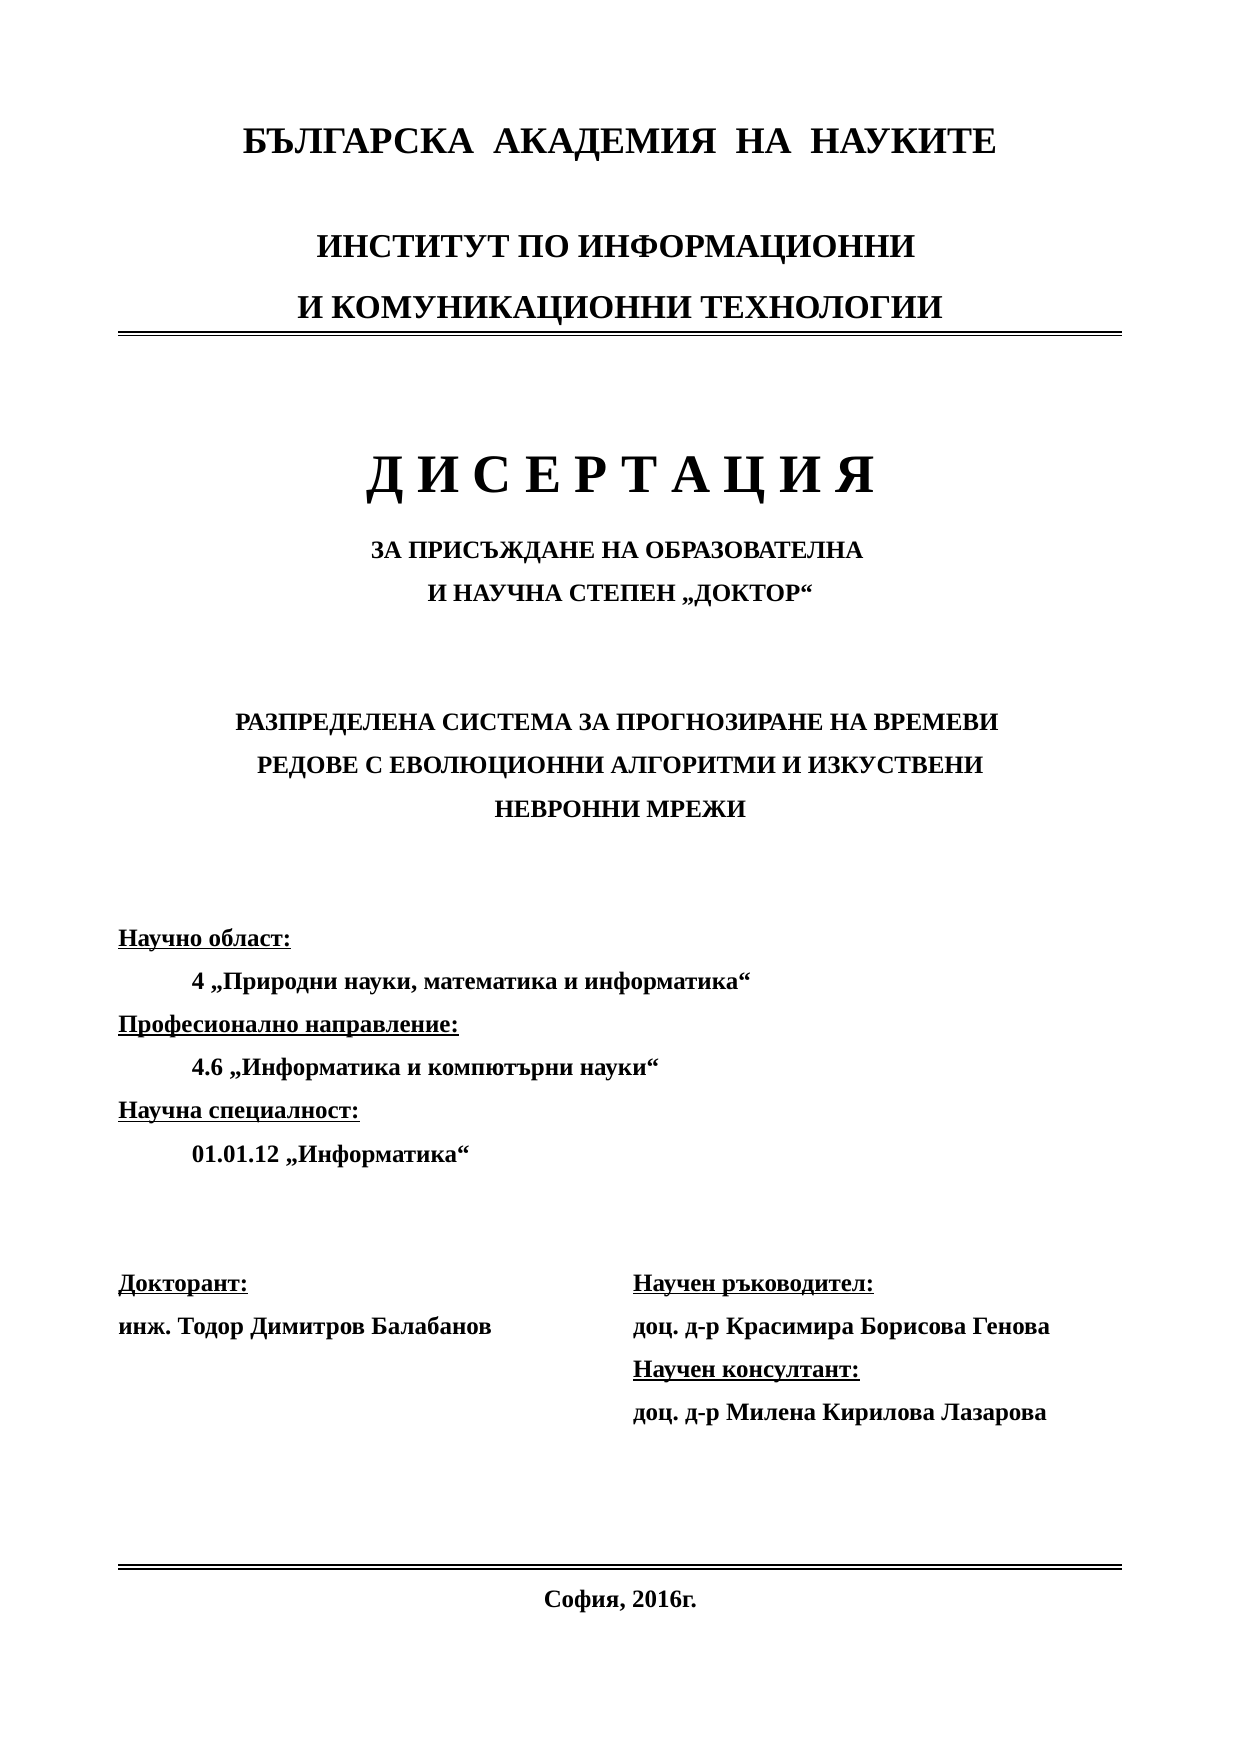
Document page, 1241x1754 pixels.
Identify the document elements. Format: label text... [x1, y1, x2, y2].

text РАЗПРЕДЕЛЕНА СИСТЕМА ЗА ПРОГНОЗИРАНЕ НА ВРЕМЕВИ [118, 707, 1122, 736]
text БЪЛГАРСКА АКАДЕМИЯ НА НАУКИТЕ [118, 118, 1122, 161]
text Научно област: [118, 923, 1122, 952]
text Професионално направление: [118, 1009, 1122, 1038]
text Докторант: Научен ръководител: [118, 1268, 1122, 1297]
text РЕДОВЕ С ЕВОЛЮЦИОННИ АЛГОРИТМИ И ИЗКУСТВЕНИ [118, 751, 1122, 779]
text доц. д-р Милена Кирилова Лазарова [118, 1397, 1122, 1426]
text И КОМУНИКАЦИОННИ ТЕХНОЛОГИИ [118, 283, 1122, 331]
text София, 2016г. [118, 1584, 1122, 1613]
text ЗА ПРИСЪЖДАНЕ НА ОБРАЗОВАТЕЛНА [118, 535, 1122, 564]
text ИНСТИТУТ ПО ИНФОРМАЦИОННИ [118, 226, 1122, 264]
text Научен консултант: [118, 1354, 1122, 1383]
text инж. Тодор Димитров Балабанов доц. д-р Красимира Борисова Генова [118, 1311, 1122, 1340]
text 4 „Природни науки, математика и информатика“ [118, 966, 1122, 995]
text 01.01.12 „Информатика“ [118, 1139, 1122, 1167]
text НЕВРОННИ МРЕЖИ [118, 794, 1122, 822]
text Д И С Е Р Т А Ц И Я [118, 442, 1122, 504]
text И НАУЧНА СТЕПЕН „ДОКТОР“ [118, 578, 1122, 607]
text Научна специалност: [118, 1096, 1122, 1124]
text 4.6 „Информатика и компютърни науки“ [118, 1052, 1122, 1081]
